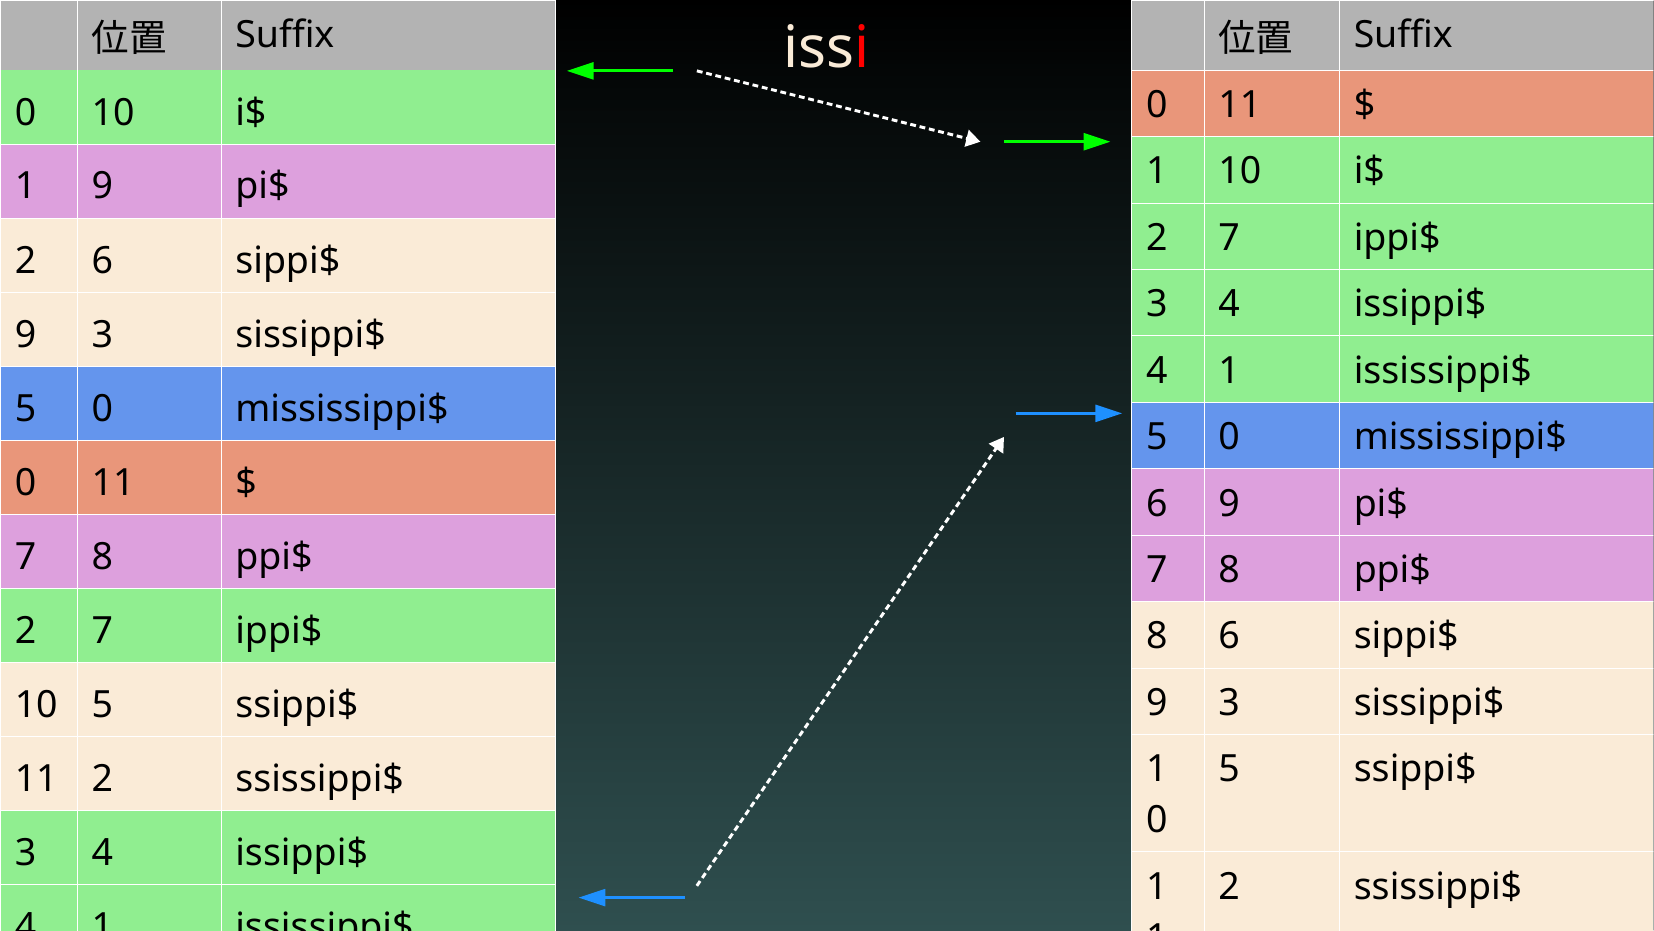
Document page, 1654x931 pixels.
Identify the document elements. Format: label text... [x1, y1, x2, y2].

table_cell sippi$ [222, 219, 555, 292]
table_header [1, 1, 77, 70]
table_cell sissippi$ [1340, 669, 1653, 734]
table_header 位置 [78, 1, 221, 70]
table_cell ippi$ [222, 589, 555, 662]
table_cell sippi$ [1340, 602, 1653, 668]
table_cell 1 [1132, 137, 1204, 203]
table_cell 9 [1132, 669, 1204, 734]
table_cell 2 [1, 219, 77, 292]
table_cell 10 [1132, 735, 1204, 851]
table_cell $ [1340, 71, 1653, 136]
table_cell i$ [222, 70, 555, 144]
table_cell ssissippi$ [222, 737, 555, 810]
table_cell 3 [1, 811, 77, 884]
table_cell 8 [1132, 602, 1204, 668]
table_cell 11 [1205, 71, 1339, 136]
table_cell 4 [1132, 336, 1204, 402]
table_cell ississippi$ [1340, 336, 1653, 402]
table_cell issippi$ [1340, 270, 1653, 335]
table_cell 2 [78, 737, 221, 810]
table_cell $ [222, 441, 555, 514]
table_cell 7 [1132, 536, 1204, 601]
table_cell 9 [1, 293, 77, 366]
table_cell 3 [1205, 669, 1339, 734]
table_cell ississippi$ [222, 885, 555, 931]
table_cell 9 [1205, 469, 1339, 535]
table_cell 11 [1, 737, 77, 810]
table_cell 2 [1132, 204, 1204, 269]
table_cell 3 [1132, 270, 1204, 335]
table_cell 8 [78, 515, 221, 588]
table_cell 7 [1205, 204, 1339, 269]
table_cell 1 [1205, 336, 1339, 402]
table_cell 4 [18, 916, 28, 930]
table_cell 6 [78, 219, 221, 292]
table_cell 5 [78, 663, 221, 736]
text_box issi [768, 0, 885, 71]
table_cell 10 [1, 663, 77, 736]
table_cell 6 [1132, 469, 1204, 535]
table_cell mississippi$ [1340, 403, 1653, 468]
table_cell 6 [1205, 602, 1339, 668]
table_cell issippi$ [222, 811, 555, 884]
table_header [1132, 1, 1204, 70]
table_cell pi$ [1340, 469, 1653, 535]
table_cell sissippi$ [222, 293, 555, 366]
table_cell 5 [1132, 403, 1204, 468]
table_cell 7 [78, 589, 221, 662]
table_cell ppi$ [222, 515, 555, 588]
table_cell ssissippi$ [1340, 852, 1653, 931]
table_cell ssippi$ [222, 663, 555, 736]
table_cell 0 [1, 70, 77, 144]
table_cell 5 [1, 367, 77, 440]
table_cell i$ [1340, 137, 1653, 203]
table_cell 0 [1205, 403, 1339, 468]
table_header Suffix [222, 1, 555, 70]
table_cell 4 [78, 811, 221, 884]
table_cell 11 [1132, 852, 1204, 931]
table_cell 2 [1205, 852, 1339, 931]
table_cell 3 [78, 293, 221, 366]
table_cell 1 [1, 145, 77, 218]
table_cell 0 [78, 367, 221, 440]
table_cell 9 [78, 145, 221, 218]
table_cell 10 [1205, 137, 1339, 203]
table_cell 0 [1, 441, 77, 514]
table_cell 8 [1205, 536, 1339, 601]
table_header 位置 [1205, 1, 1339, 70]
table_cell 1 [78, 885, 221, 931]
table_cell ippi$ [1340, 204, 1653, 269]
table_cell 7 [1, 515, 77, 588]
table_cell 10 [78, 70, 221, 144]
table_header Suffix [1340, 1, 1653, 70]
table_cell mississippi$ [222, 367, 555, 440]
table_cell ppi$ [1340, 536, 1653, 601]
table_cell ssippi$ [1340, 735, 1653, 851]
table_cell 0 [1132, 71, 1204, 136]
table_cell 4 [1205, 270, 1339, 335]
table_cell 5 [1205, 735, 1339, 851]
table_cell 2 [1, 589, 77, 662]
table_cell pi$ [222, 145, 555, 218]
table_cell 4 [1, 885, 77, 931]
